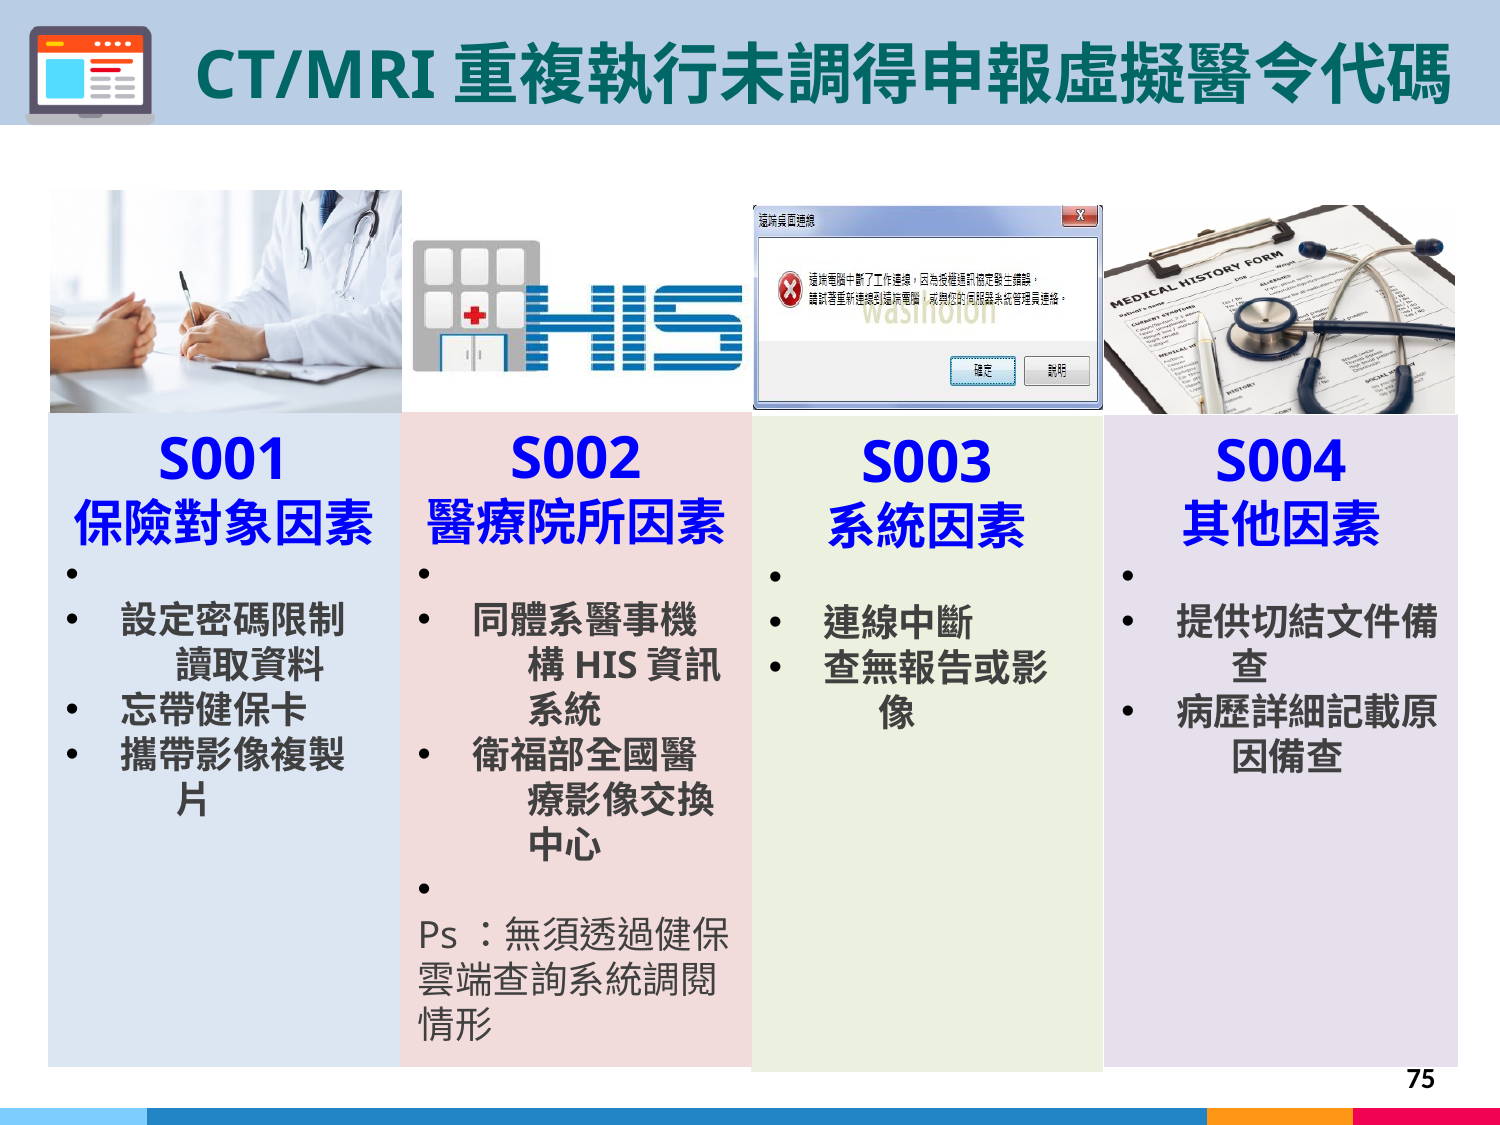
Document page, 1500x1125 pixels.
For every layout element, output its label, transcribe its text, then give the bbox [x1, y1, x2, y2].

text_box S002 醫療院所因素 同體系醫事機構HIS資訊系統 衛福部全國醫療影像交換中心 Ps：無須透過健保雲端查詢系統調閱情形 [400, 412, 752, 1067]
text_box S001 保險對象因素 設定密碼限制讀取資料 忘帶健保卡 攜帶影像複製片 [48, 412, 400, 1067]
text_box [1391, 1043, 1482, 1113]
picture [752, 205, 1103, 411]
picture [25, 5, 155, 145]
text_box S004 其他因素 提供切結文件備查 病歷詳細記載原因備查 [1104, 414, 1458, 1067]
text_box CT/MRI重複執行未調得申報虛擬醫令代碼 [195, 31, 1482, 111]
picture [1103, 205, 1456, 414]
text_box S003 系統因素 連線中斷 查無報告或影像 [751, 416, 1103, 1072]
picture [50, 190, 752, 413]
